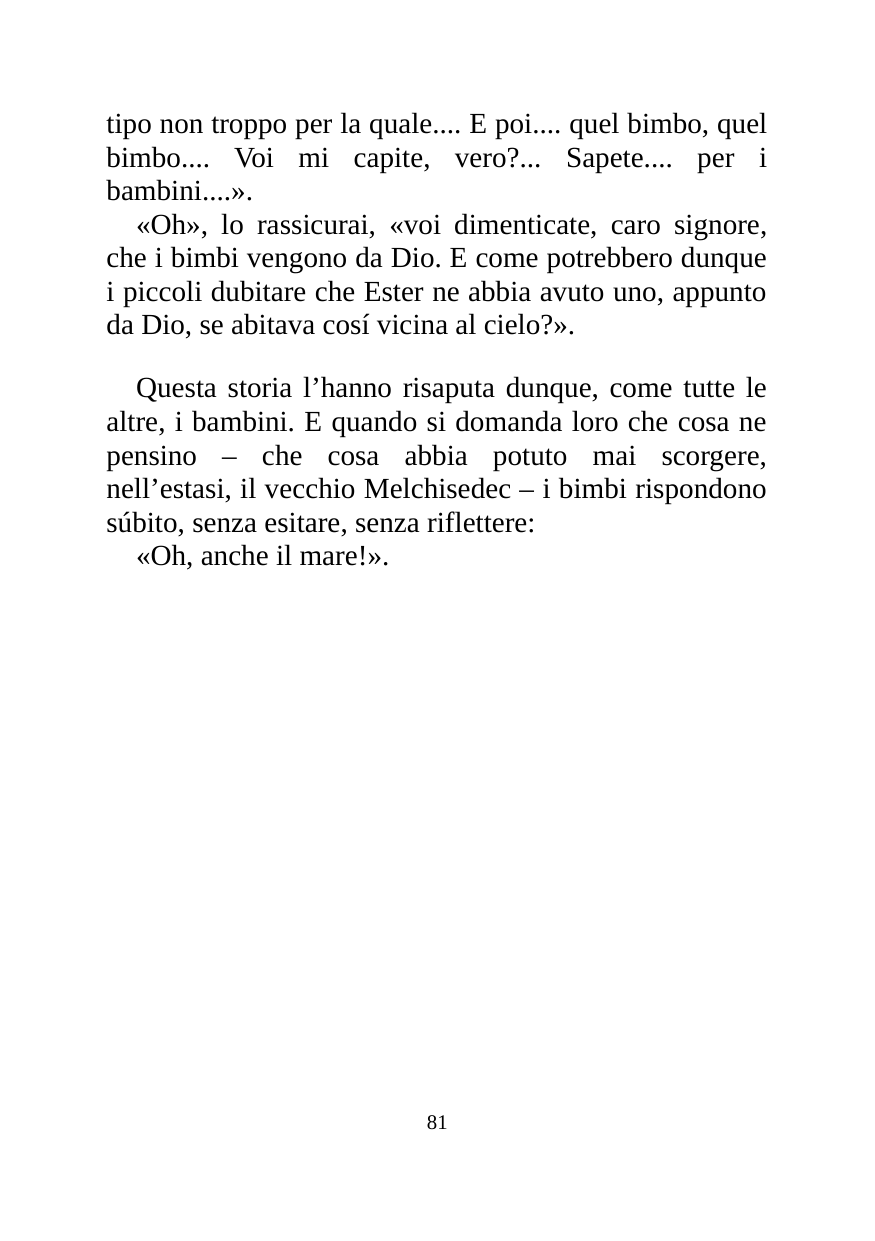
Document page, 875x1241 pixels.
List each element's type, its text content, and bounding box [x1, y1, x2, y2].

text Questa storia l’hanno risaputa dunque, come tutte le altre, i bambini. E quando si domanda loro che cosa ne pensino – che cosa abbia potuto mai scorgere, nell’estasi, il vecchio Melchisedec – i bimbi rispondono súbito, senza esitare, senza riflettere: [106, 371, 768, 538]
text tipo non troppo per la quale.... E poi.... quel bimbo, quel bimbo.... Voi mi capite, vero?... Sapete.... per i bambini....». [106, 106, 768, 207]
text «Oh, anche il mare!». [106, 538, 768, 572]
text «Oh», lo rassicurai, «voi dimenticate, caro signore, che i bimbi vengono da Dio. E come potrebbero dunque i piccoli dubitare che Ester ne abbia avuto uno, appunto da Dio, se abitava cosí vicina al cielo?». [106, 207, 768, 341]
